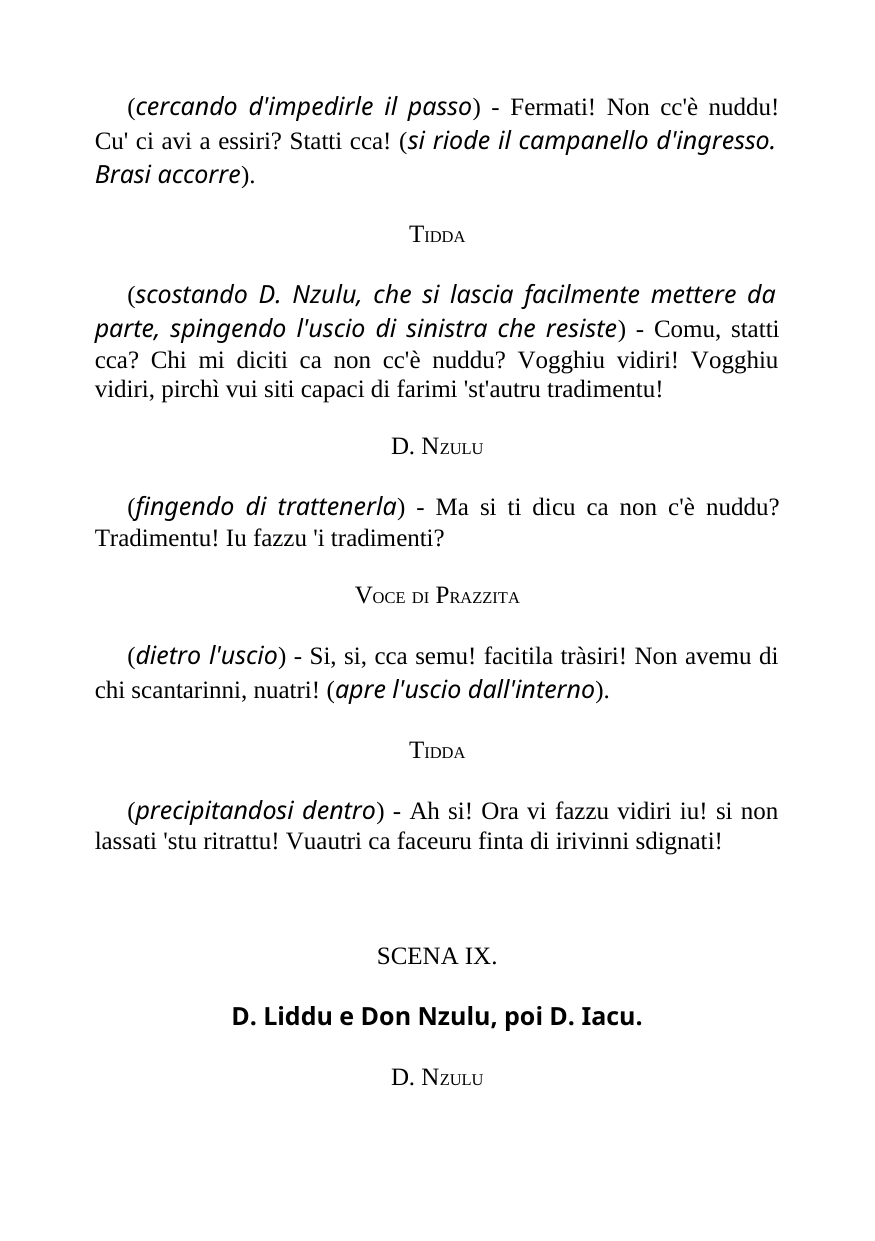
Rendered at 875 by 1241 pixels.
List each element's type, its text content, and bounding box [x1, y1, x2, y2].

text (cercando d'impedirle il passo) - Fermati! Non cc'è nuddu! Cu' ci avi a essiri? Statti cca! (si riode il campanello d'ingresso. Brasi accorre). [94, 88, 779, 191]
text D. Nzulu [94, 431, 779, 460]
text Voce di Prazzita [94, 580, 779, 609]
text (fingendo di trattenerla) - Ma si ti dicu ca non c'è nuddu? Tradimentu! Iu fazzu 'i tradimenti? [94, 489, 779, 552]
text (precipitandosi dentro) - Ah si! Ora vi fazzu vidiri iu! si non lassati 'stu ritrattu! Vuautri ca faceuru finta di irivinni sdignati! [94, 792, 779, 855]
text SCENA IX. [94, 941, 779, 970]
text D. Liddu e Don Nzulu, poi D. Iacu. [94, 999, 779, 1033]
text Tidda [94, 735, 779, 763]
text (scostando D. Nzulu, che si lascia facilmente mettere da parte, spingendo l'uscio di sinistra che resiste) - Comu, statti cca? Chi mi diciti ca non cc'è nuddu? Vogghiu vidiri! Vogghiu vidiri, pirchì vui siti capaci di farimi 'st'autru tradimentu! [94, 277, 779, 403]
text D. Nzulu [94, 1062, 779, 1090]
text Tidda [94, 219, 779, 248]
text (dietro l'uscio) - Si, si, cca semu! facitila tràsiri! Non avemu di chi scantarinni, nuatri! (apre l'uscio dall'interno). [94, 638, 779, 706]
